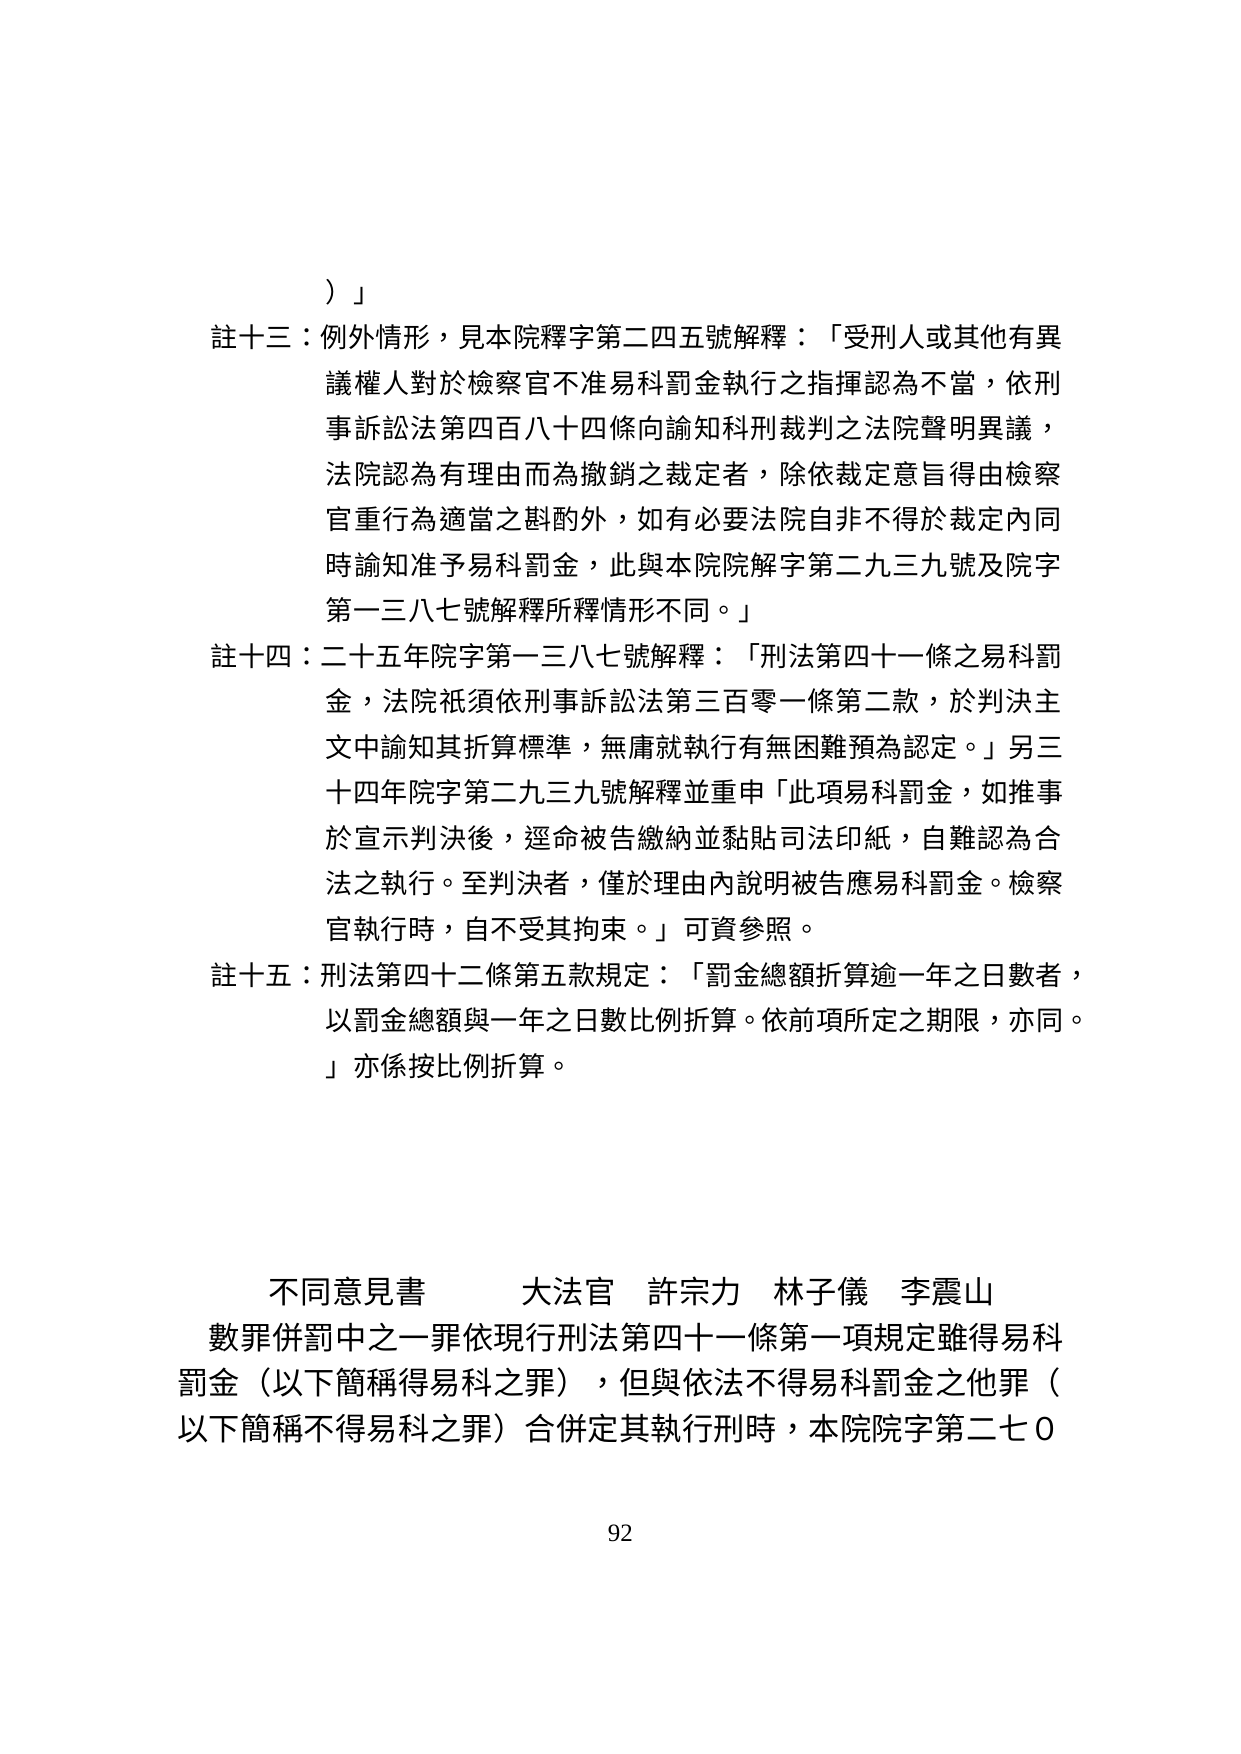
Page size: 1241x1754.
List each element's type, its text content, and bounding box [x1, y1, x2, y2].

text 註十五：刑法第四十二條第五款規定：「罰金總額折算逾一年之日數者，以罰金總額與一年之日數比例折算。依前項所定之期限，亦同。」亦係按比例折算。 [210, 949, 1063, 1085]
text ）」 [210, 266, 1063, 311]
text 不同意見書 大法官 許宗力 林子儀 李震山 [269, 1267, 996, 1313]
text 註十四：二十五年院字第一三八七號解釋：「刑法第四十一條之易科罰金，法院祇須依刑事訴訟法第三百零一條第二款，於判決主文中諭知其折算標準，無庸就執行有無困難預為認定。」另三十四年院字第二九三九號解釋並重申「此項易科罰金，如推事於宣示判決後，逕命被告繳納並黏貼司法印紙，自難認為合法之執行。至判決者，僅於理由內說明被告應易科罰金。檢察官執行時，自不受其拘束。」可資參照。 [210, 630, 1063, 949]
text 數罪併罰中之一罪依現行刑法第四十一條第一項規定雖得易科罰金（以下簡稱得易科之罪），但與依法不得易科罰金之他罪（以下簡稱不得易科之罪）合併定其執行刑時，本院院字第二七０ [177, 1313, 1063, 1449]
text 註十三：例外情形，見本院釋字第二四五號解釋：「受刑人或其他有異議權人對於檢察官不准易科罰金執行之指揮認為不當，依刑事訴訟法第四百八十四條向諭知科刑裁判之法院聲明異議，法院認為有理由而為撤銷之裁定者，除依裁定意旨得由檢察官重行為適當之斟酌外，如有必要法院自非不得於裁定內同時諭知准予易科罰金，此與本院院解字第二九三九號及院字第一三八七號解釋所釋情形不同。」 [210, 311, 1063, 630]
